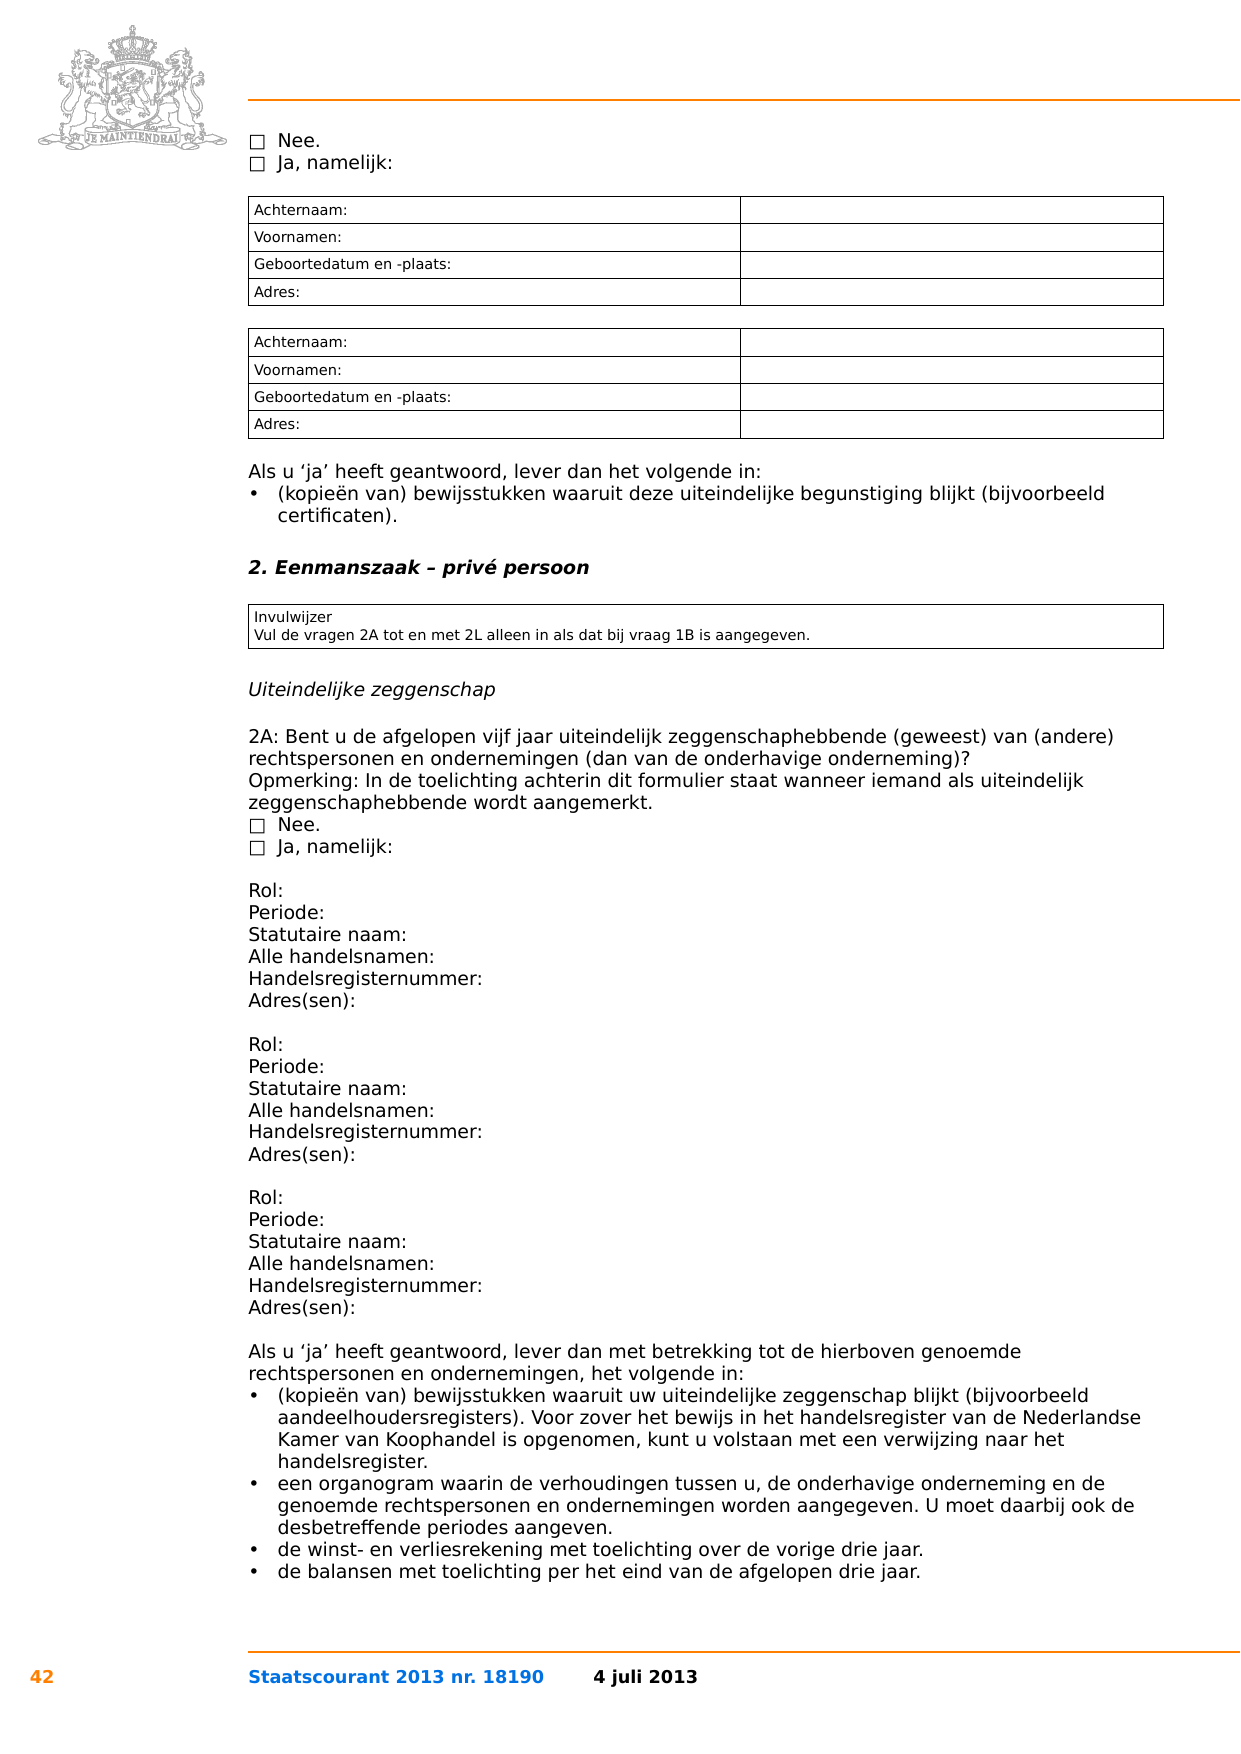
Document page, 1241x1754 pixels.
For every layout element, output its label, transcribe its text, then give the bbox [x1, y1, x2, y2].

table_cell Adres: [249, 411, 740, 438]
text Rol: [248, 1033, 1163, 1056]
text □ Ja, namelijk: [248, 836, 1163, 858]
text □ Nee. [248, 814, 1163, 836]
text Periode: [248, 1209, 1163, 1231]
subtitle 2. Eenmanszaak – privé persoon [248, 557, 1163, 579]
text □ Ja, namelijk: [248, 152, 1163, 174]
text Als u ‘ja’ heeft geantwoord, lever dan het volgende in: [248, 461, 1163, 483]
text Alle handelsnamen: [248, 946, 1163, 968]
picture [38, 25, 227, 150]
text Alle handelsnamen: [248, 1253, 1163, 1275]
table_cell Adres: [249, 279, 740, 305]
text • de winst- en verliesrekening met toelichting over de vorige drie jaar. [248, 1539, 1163, 1561]
table_cell Voornamen: [249, 224, 740, 251]
text • (kopieën van) bewijsstukken waaruit uw uiteindelijke zeggenschap blijkt (bijvoorbeeld aandeelhoudersregisters). Voor zover het bewijs in het handelsregister van de Nederlandse Kamer van Koophandel is opgenomen, kunt u volstaan met een verwijzing naar het handelsregister. [248, 1385, 1163, 1473]
text Als u ‘ja’ heeft geantwoord, lever dan met betrekking tot de hierboven genoemde rechtspersonen en ondernemingen, het volgende in: [248, 1341, 1163, 1385]
text Statutaire naam: [248, 1231, 1163, 1253]
table_cell [741, 252, 1163, 278]
table_cell Geboortedatum en -plaats: [249, 384, 740, 410]
text • een organogram waarin de verhoudingen tussen u, de onderhavige onderneming en de genoemde rechtspersonen en ondernemingen worden aangegeven. U moet daarbij ook de desbetreffende periodes aangeven. [248, 1473, 1163, 1539]
table_cell [741, 384, 1163, 410]
table_header Achternaam: [249, 197, 740, 223]
text Periode: [248, 1056, 1163, 1077]
text • de balansen met toelichting per het eind van de afgelopen drie jaar. [248, 1561, 1163, 1583]
text Handelsregisternummer: [248, 1275, 1163, 1297]
table_cell Geboortedatum en -plaats: [249, 252, 740, 278]
table_header Achternaam: [249, 329, 740, 356]
table_header Invulwijzer Vul de vragen 2A tot en met 2L alleen in als dat bij vraag 1B is aangegeven. [249, 605, 1163, 648]
table_cell Voornamen: [249, 357, 740, 383]
text Rol: [248, 1187, 1163, 1209]
text Rol: [248, 880, 1163, 902]
text Adres(sen): [248, 1143, 1163, 1165]
table_cell [741, 224, 1163, 251]
text Statutaire naam: [248, 1077, 1163, 1099]
text • (kopieën van) bewijsstukken waaruit deze uiteindelijke begunstiging blijkt (bijvoorbeeld certificaten). [248, 483, 1163, 527]
text □ Nee. [248, 130, 1163, 152]
text Adres(sen): [248, 1297, 1163, 1319]
text Alle handelsnamen: [248, 1099, 1163, 1121]
subtitle Uiteindelijke zeggenschap [248, 679, 1163, 701]
text Handelsregisternummer: [248, 1121, 1163, 1143]
text Statutaire naam: [248, 924, 1163, 946]
text 2A: Bent u de afgelopen vijf jaar uiteindelijk zeggenschaphebbende (geweest) van (andere) rechtspersonen en ondernemingen (dan van de onderhavige onderneming)? [248, 726, 1163, 770]
text Opmerking: In de toelichting achterin dit formulier staat wanneer iemand als uiteindelijk zeggenschaphebbende wordt aangemerkt. [248, 770, 1163, 814]
text Adres(sen): [248, 990, 1163, 1012]
text Handelsregisternummer: [248, 968, 1163, 990]
table_header [741, 197, 1163, 223]
table_cell [741, 411, 1163, 438]
text Periode: [248, 902, 1163, 924]
table_header [741, 329, 1163, 356]
table_cell [741, 279, 1163, 305]
table_cell [741, 357, 1163, 383]
